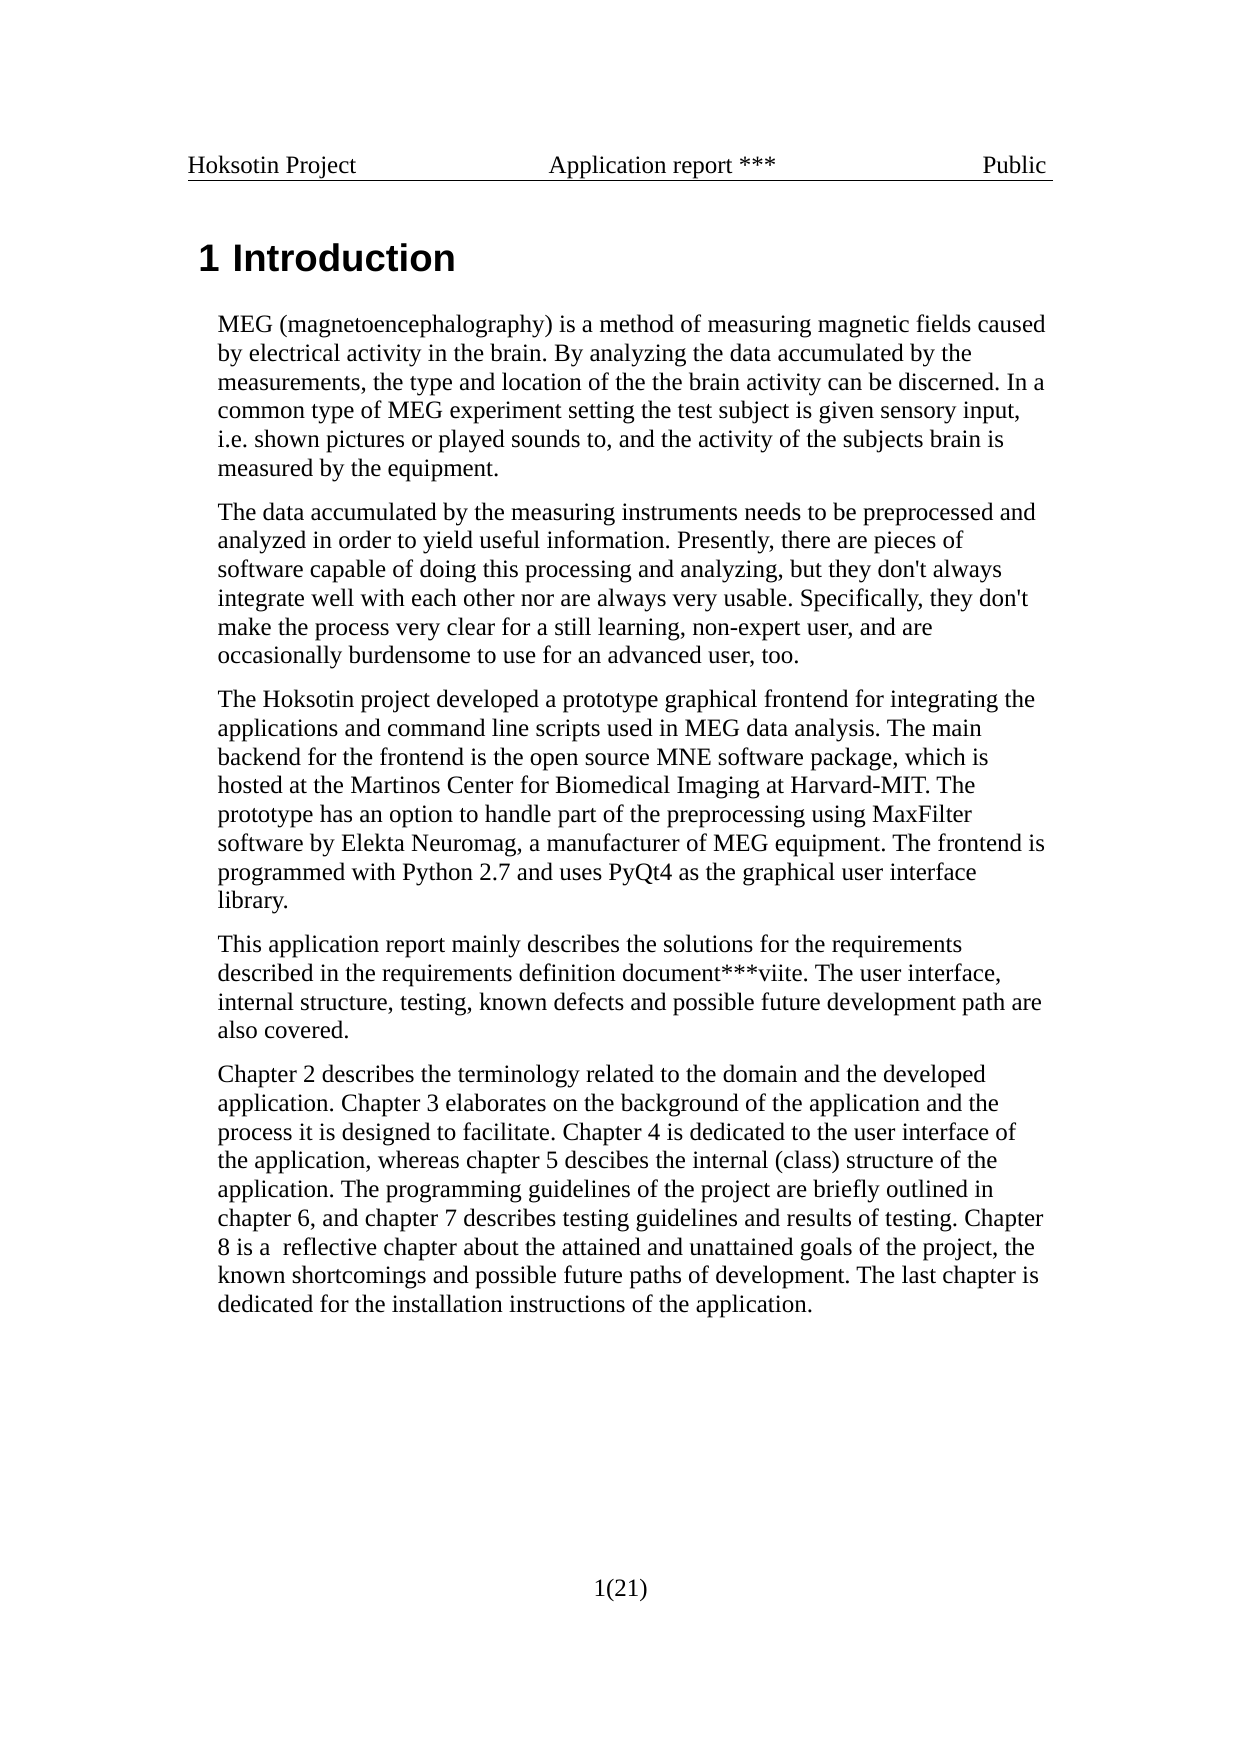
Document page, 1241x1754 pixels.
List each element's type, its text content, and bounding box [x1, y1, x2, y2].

text This application report mainly describes the solutions for the requirements described in the requirements definition document***viite. The user interface, internal structure, testing, known defects and possible future development path are also covered. [217, 929, 1053, 1044]
text Chapter 2 describes the terminology related to the domain and the developed application. Chapter 3 elaborates on the background of the application and the process it is designed to facilitate. Chapter 4 is dedicated to the user interface of the application, whereas chapter 5 descibes the internal (class) structure of the application. The programming guidelines of the project are briefly outlined in chapter 6, and chapter 7 describes testing guidelines and results of testing. Chapter 8 is a reflective chapter about the attained and unattained goals of the project, the known shortcomings and possible future paths of development. The last chapter is dedicated for the installation instructions of the application. [217, 1059, 1053, 1318]
subtitle Introduction [187, 235, 1053, 279]
text The Hoksotin project developed a prototype graphical frontend for integrating the applications and command line scripts used in MEG data analysis. The main backend for the frontend is the open source MNE software package, which is hosted at the Martinos Center for Biomedical Imaging at Harvard-MIT. The prototype has an option to handle part of the preprocessing using MaxFilter software by Elekta Neuromag, a manufacturer of MEG equipment. The frontend is programmed with Python 2.7 and uses PyQt4 as the graphical user interface library. [217, 684, 1053, 914]
text MEG (magnetoencephalography) is a method of measuring magnetic fields caused by electrical activity in the brain. By analyzing the data accumulated by the measurements, the type and location of the the brain activity can be discerned. In a common type of MEG experiment setting the test subject is given sensory input, i.e. shown pictures or played sounds to, and the activity of the subjects brain is measured by the equipment. [217, 309, 1053, 482]
text The data accumulated by the measuring instruments needs to be preprocessed and analyzed in order to yield useful information. Presently, there are pieces of software capable of doing this processing and analyzing, but they don't always integrate well with each other nor are always very usable. Specifically, they don't make the process very clear for a still learning, non-expert user, and are occasionally burdensome to use for an advanced user, too. [217, 497, 1053, 669]
